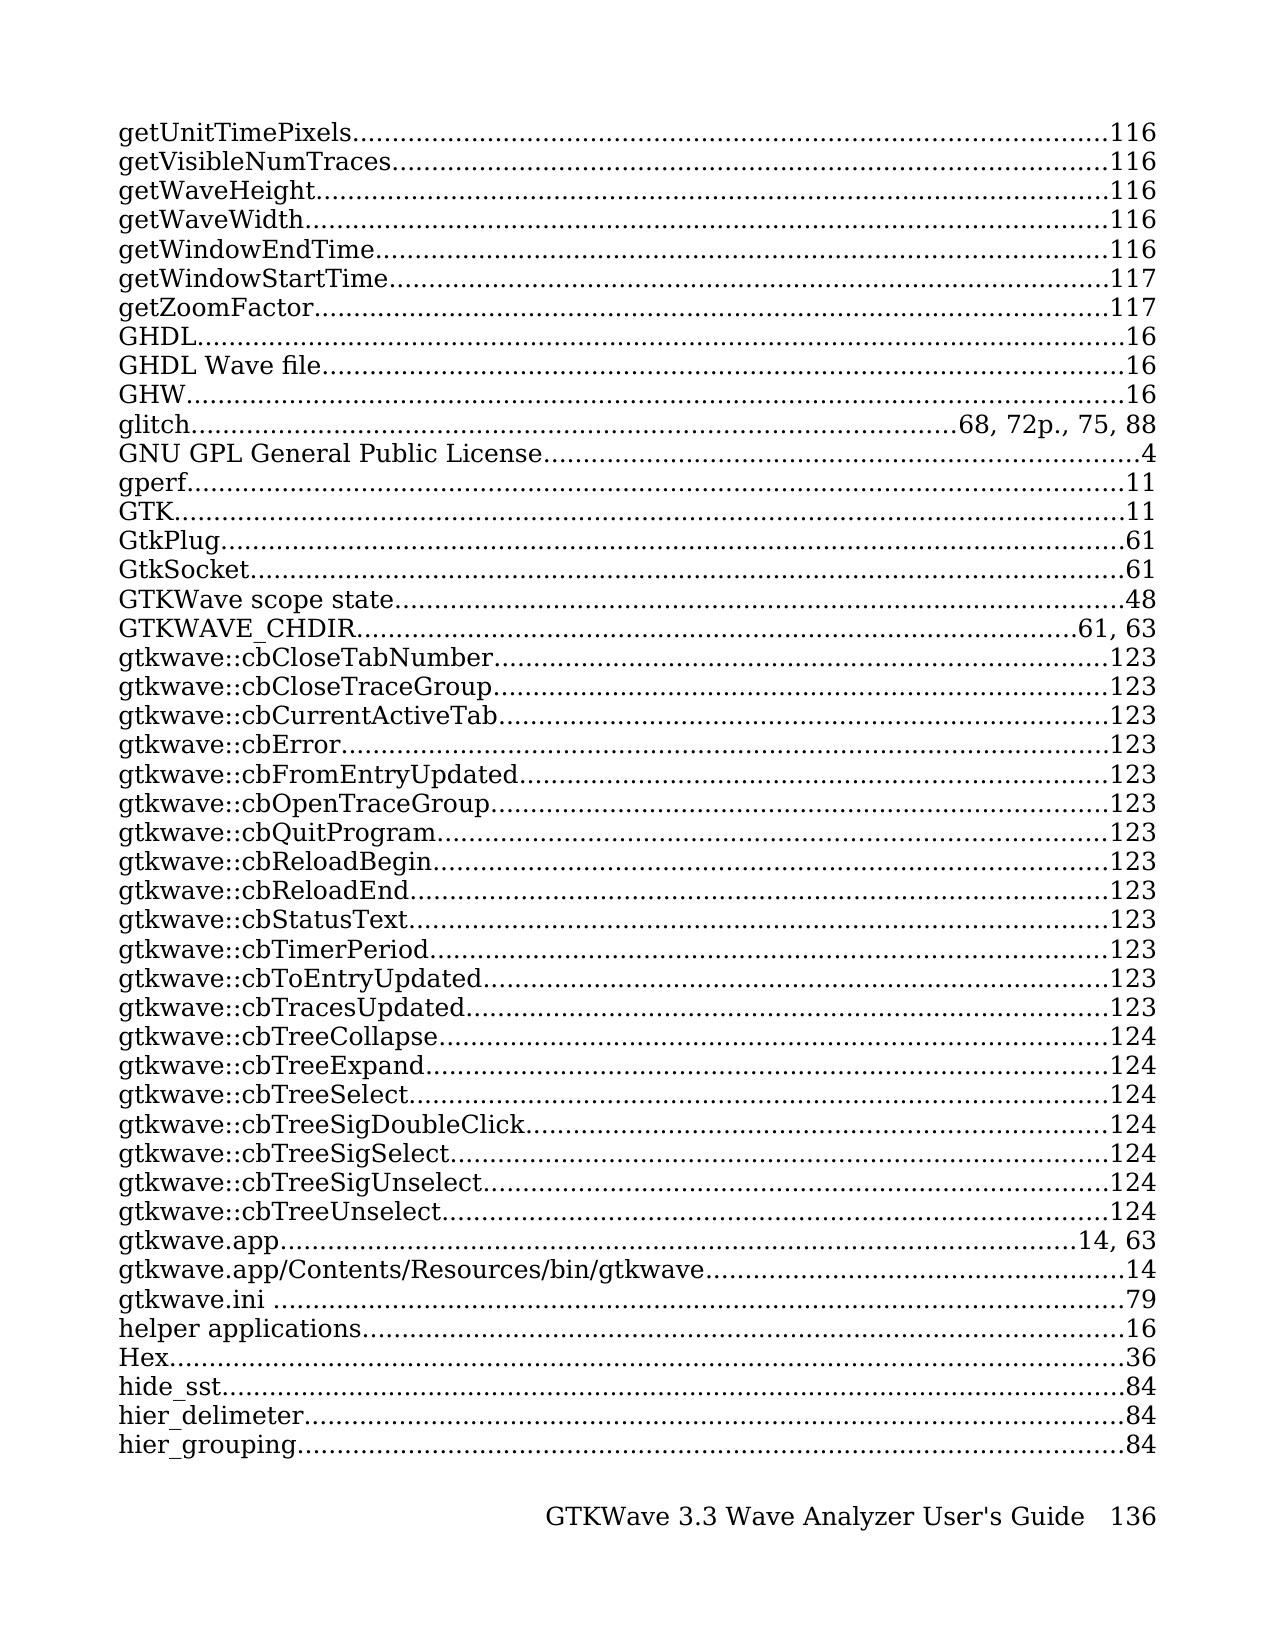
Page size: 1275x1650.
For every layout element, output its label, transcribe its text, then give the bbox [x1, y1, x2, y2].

text gtkwave::cbTreeExpand 124 [118, 1051, 1157, 1081]
text GTKWave scope state 48 [118, 585, 1157, 614]
text GNU GPL General Public License 4 [118, 439, 1157, 468]
text getZoomFactor 117 [118, 293, 1157, 322]
text hier_grouping 84 [118, 1431, 1157, 1460]
text getWindowStartTime 117 [118, 264, 1157, 293]
text gtkwave.ini 79 [118, 1285, 1157, 1314]
text getUnitTimePixels 116 [118, 118, 1157, 147]
text gtkwave::cbTreeSigSelect 124 [118, 1139, 1157, 1168]
text gtkwave::cbCurrentActiveTab 123 [118, 701, 1157, 731]
text GHW 16 [118, 381, 1157, 410]
text GHDL 16 [118, 322, 1157, 351]
text gtkwave::cbReloadEnd 123 [118, 876, 1157, 906]
text gtkwave::cbTimerPeriod 123 [118, 935, 1157, 964]
text GTKWAVE_CHDIR 61, 63 [118, 614, 1157, 643]
text hide_sst 84 [118, 1372, 1157, 1401]
text gtkwave::cbOpenTraceGroup 123 [118, 789, 1157, 818]
text GTK 11 [118, 497, 1157, 526]
text gtkwave::cbError 123 [118, 731, 1157, 760]
text glitch 68, 72p., 75, 88 [118, 410, 1157, 439]
text helper applications 16 [118, 1314, 1157, 1343]
text gtkwave.app/Contents/Resources/bin/gtkwave 14 [118, 1256, 1157, 1285]
text gtkwave::cbTreeUnselect 124 [118, 1197, 1157, 1226]
text hier_delimeter 84 [118, 1401, 1157, 1431]
text Hex 36 [118, 1343, 1157, 1372]
text gtkwave::cbReloadBegin 123 [118, 847, 1157, 876]
text gtkwave::cbTreeSigUnselect 124 [118, 1168, 1157, 1197]
text gtkwave::cbCloseTabNumber 123 [118, 643, 1157, 672]
text gtkwave::cbStatusText 123 [118, 906, 1157, 935]
text gtkwave::cbFromEntryUpdated 123 [118, 760, 1157, 789]
text gperf 11 [118, 468, 1157, 497]
text gtkwave::cbTracesUpdated 123 [118, 993, 1157, 1022]
text gtkwave::cbToEntryUpdated 123 [118, 964, 1157, 993]
text gtkwave::cbQuitProgram 123 [118, 818, 1157, 847]
text GHDL Wave file 16 [118, 351, 1157, 381]
text getWindowEndTime 116 [118, 235, 1157, 264]
text gtkwave::cbTreeCollapse 124 [118, 1022, 1157, 1051]
text gtkwave::cbCloseTraceGroup 123 [118, 672, 1157, 701]
text gtkwave.app 14, 63 [118, 1226, 1157, 1256]
text getWaveWidth 116 [118, 206, 1157, 235]
text getWaveHeight 116 [118, 176, 1157, 206]
text getVisibleNumTraces 116 [118, 147, 1157, 176]
text GtkSocket 61 [118, 556, 1157, 585]
text GtkPlug 61 [118, 526, 1157, 556]
text gtkwave::cbTreeSelect 124 [118, 1081, 1157, 1110]
text gtkwave::cbTreeSigDoubleClick 124 [118, 1110, 1157, 1139]
